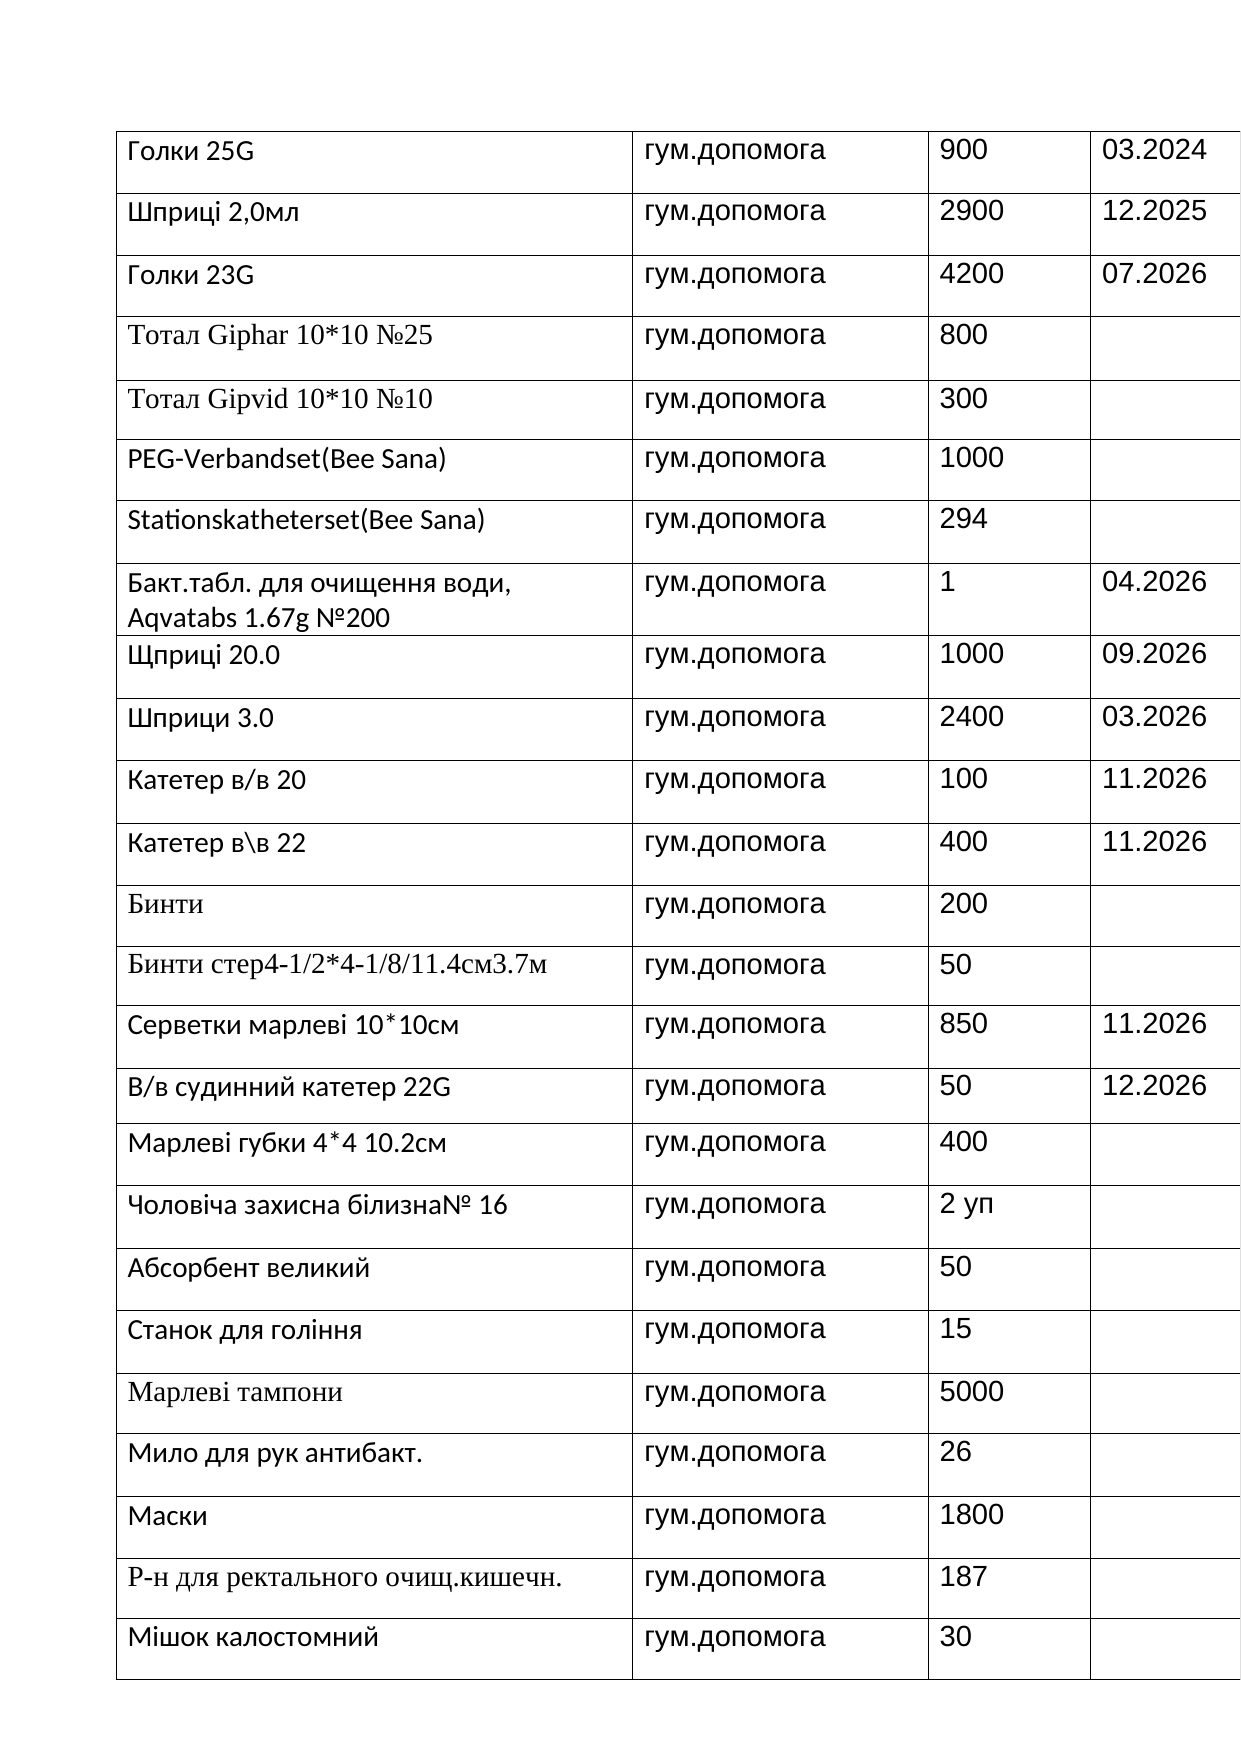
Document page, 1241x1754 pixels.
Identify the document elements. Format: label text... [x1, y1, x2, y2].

table_cell гум.допомога [633, 886, 928, 946]
table_cell 50 [929, 1069, 1090, 1123]
table_cell Марлеві губки 4*4 10.2см [117, 1124, 632, 1185]
table_cell гум.допомога [633, 1619, 928, 1679]
table_cell гум.допомога [633, 761, 928, 823]
table_cell 300 [929, 381, 1090, 439]
table_cell 09.2026 [1091, 636, 1240, 698]
table_cell [1091, 1124, 1240, 1185]
table_cell 294 [929, 501, 1090, 563]
table_cell гум.допомога [633, 1249, 928, 1310]
table_cell 12.2026 [1091, 1069, 1240, 1123]
table_cell 2900 [929, 194, 1090, 255]
table_cell 11.2026 [1091, 761, 1240, 823]
table_cell [1091, 1497, 1240, 1558]
table_cell гум.допомога [633, 1186, 928, 1248]
table_cell гум.допомога [633, 1559, 928, 1617]
table_cell [1091, 381, 1240, 439]
table_cell В/в судинний катетер 22G [117, 1069, 632, 1123]
table_cell Абсорбент великий [117, 1249, 632, 1310]
table_cell [1091, 1559, 1240, 1617]
table_cell Станок для гоління [117, 1311, 632, 1373]
table_cell [1091, 501, 1240, 563]
table_cell гум.допомога [633, 1069, 928, 1123]
table_cell 900 [929, 132, 1090, 192]
table_cell PEG-Verbandset(Bee Sana) [117, 440, 632, 500]
table_cell Шприці 2,0мл [117, 194, 632, 255]
table_cell гум.допомога [633, 1311, 928, 1373]
table_cell 03.2026 [1091, 699, 1240, 760]
table_cell 11.2026 [1091, 824, 1240, 885]
table_cell [1091, 1186, 1240, 1248]
table_cell 12.2025 [1091, 194, 1240, 255]
table_cell Бинти [117, 886, 632, 946]
table_cell 50 [929, 947, 1090, 1005]
table_cell 50 [929, 1249, 1090, 1310]
table_cell [1091, 1434, 1240, 1496]
table_cell Марлеві тампони [117, 1374, 632, 1433]
table_cell Бакт.табл. для очищення води, Aqvatabs 1.67g №200 [117, 564, 632, 635]
table_cell 11.2026 [1091, 1006, 1240, 1067]
table_cell [1091, 440, 1240, 500]
table_cell Бинти стер4-1/2*4-1/8/11.4см3.7м [117, 947, 632, 1005]
table_cell гум.допомога [633, 256, 928, 316]
table_cell гум.допомога [633, 1497, 928, 1558]
table_cell гум.допомога [633, 1434, 928, 1496]
table_cell 1000 [929, 636, 1090, 698]
table_cell гум.допомога [633, 947, 928, 1005]
table_cell 2 уп [929, 1186, 1090, 1248]
table_cell 4200 [929, 256, 1090, 316]
table_cell Тотал Gipvid 10*10 №10 [117, 381, 632, 439]
table_cell 187 [929, 1559, 1090, 1617]
table_cell 26 [929, 1434, 1090, 1496]
table_cell 1 [929, 564, 1090, 635]
table_cell 04.2026 [1091, 564, 1240, 635]
table_cell [1091, 1619, 1240, 1679]
table_cell [1091, 1249, 1240, 1310]
table_cell 30 [929, 1619, 1090, 1679]
table_cell Катетер в\в 22 [117, 824, 632, 885]
table_cell Мило для рук антибакт. [117, 1434, 632, 1496]
table_cell 15 [929, 1311, 1090, 1373]
table_cell 200 [929, 886, 1090, 946]
table_cell 400 [929, 1124, 1090, 1185]
table_cell 1000 [929, 440, 1090, 500]
table_cell гум.допомога [633, 824, 928, 885]
table_cell Щприці 20.0 [117, 636, 632, 698]
table_cell Маски [117, 1497, 632, 1558]
table_cell 5000 [929, 1374, 1090, 1433]
table_cell гум.допомога [633, 317, 928, 380]
table_cell Мішок калостомний [117, 1619, 632, 1679]
table_cell 850 [929, 1006, 1090, 1067]
table_cell Шприци 3.0 [117, 699, 632, 760]
table_cell Серветки марлеві 10*10см [117, 1006, 632, 1067]
table_cell 100 [929, 761, 1090, 823]
table_cell [1091, 947, 1240, 1005]
table_cell Stationskatheterset(Bee Sana) [117, 501, 632, 563]
table_cell Тотал Giphar 10*10 №25 [117, 317, 632, 380]
table_cell 03.2024 [1091, 132, 1240, 192]
table_cell Катетер в/в 20 [117, 761, 632, 823]
table_cell гум.допомога [633, 501, 928, 563]
table_cell Голки 23G [117, 256, 632, 316]
table_cell гум.допомога [633, 636, 928, 698]
table_cell Чоловіча захисна білизна№ 16 [117, 1186, 632, 1248]
table_cell 07.2026 [1091, 256, 1240, 316]
table_cell 1800 [929, 1497, 1090, 1558]
table_cell [1091, 1311, 1240, 1373]
table_cell гум.допомога [633, 381, 928, 439]
table_cell 400 [929, 824, 1090, 885]
table_cell 2400 [929, 699, 1090, 760]
table_cell [1091, 317, 1240, 380]
table_cell гум.допомога [633, 699, 928, 760]
table_cell гум.допомога [633, 1006, 928, 1067]
table_cell гум.допомога [633, 194, 928, 255]
table_cell Голки 25G [117, 132, 632, 192]
table_cell гум.допомога [633, 440, 928, 500]
table_cell гум.допомога [633, 1124, 928, 1185]
table_cell [1091, 886, 1240, 946]
table_cell гум.допомога [633, 1374, 928, 1433]
table_cell 800 [929, 317, 1090, 380]
table_cell гум.допомога [633, 132, 928, 192]
table_cell Р-н для ректального очищ.кишечн. [117, 1559, 632, 1617]
table_cell гум.допомога [633, 564, 928, 635]
table_cell [1091, 1374, 1240, 1433]
